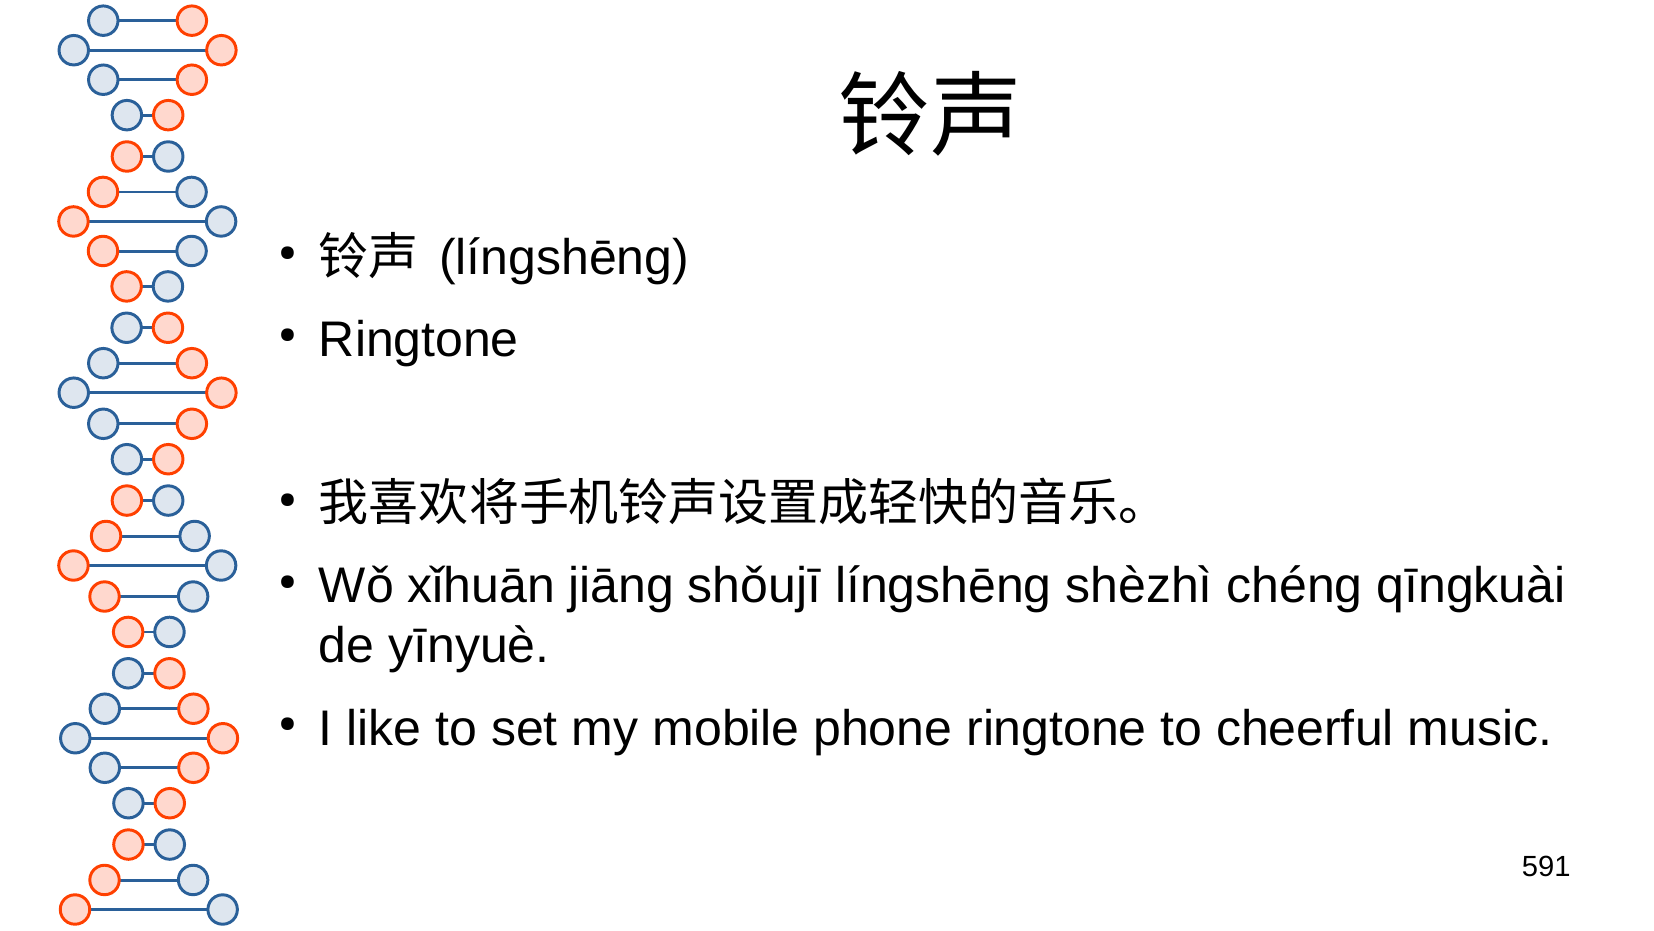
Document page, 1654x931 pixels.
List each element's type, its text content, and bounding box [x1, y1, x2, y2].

list 铃声 (língshēng) Ringtone 我喜欢将手机铃声设置成轻快的音乐。 Wǒ xǐhuān jiāng shǒujī língshēng shèzhì chéng qīngkuài de yīnyuè. I like to set my mobile phone ringtone to cheerful music. [265, 224, 1595, 764]
title 铃声 [265, 35, 1595, 189]
